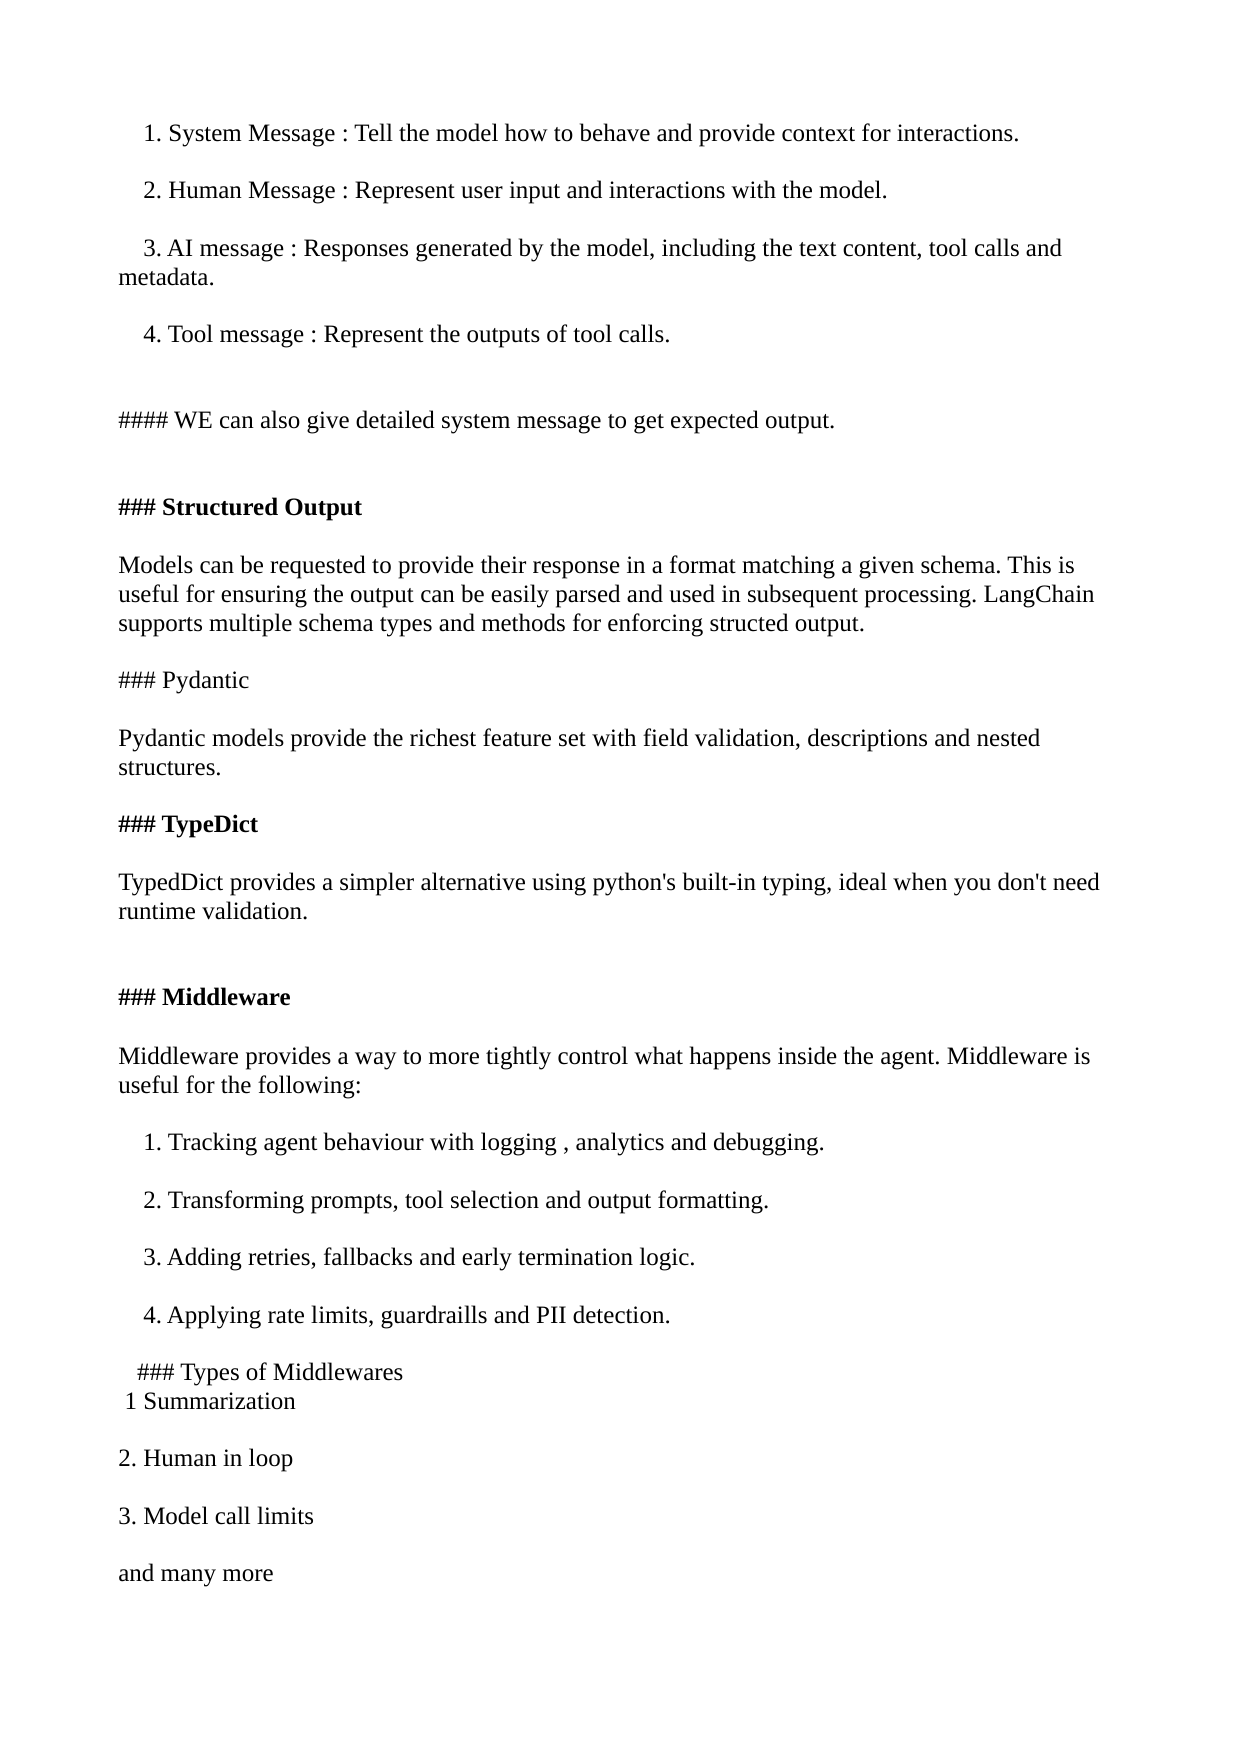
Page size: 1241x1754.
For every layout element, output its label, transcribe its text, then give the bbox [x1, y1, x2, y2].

text 3. AI message : Responses generated by the model, including the text content, tool calls and metadata. [118, 233, 1122, 291]
text ### Types of Middlewares [118, 1357, 1122, 1386]
text Models can be requested to provide their response in a format matching a given schema. This is useful for ensuring the output can be easily parsed and used in subsequent processing. LangChain supports multiple schema types and methods for enforcing structed output. [118, 550, 1122, 637]
text 3. Model call limits [118, 1501, 1122, 1530]
text 1 Summarization [118, 1386, 1122, 1415]
text ### TypeDict [118, 809, 1122, 838]
text and many more [118, 1558, 1122, 1587]
text 1. System Message : Tell the model how to behave and provide context for interactions. [118, 118, 1122, 147]
text 4. Applying rate limits, guardraills and PII detection. [118, 1300, 1122, 1328]
text 1. Tracking agent behaviour with logging , analytics and debugging. [118, 1127, 1122, 1156]
text 2. Human in loop [118, 1443, 1122, 1472]
text ### Middleware [118, 982, 1122, 1011]
text 2. Human Message : Represent user input and interactions with the model. [118, 176, 1122, 204]
text Pydantic models provide the richest feature set with field validation, descriptions and nested structures. [118, 723, 1122, 780]
text 2. Transforming prompts, tool selection and output formatting. [118, 1185, 1122, 1213]
text runtime validation. [118, 896, 1122, 925]
text ### Pydantic [118, 665, 1122, 694]
text TypedDict provides a simpler alternative using python's built-in typing, ideal when you don't need [118, 867, 1122, 896]
text ### Structured Output [118, 492, 1122, 521]
text 4. Tool message : Represent the outputs of tool calls. [118, 319, 1122, 348]
text Middleware provides a way to more tightly control what happens inside the agent. Middleware is useful for the following: [118, 1041, 1122, 1098]
text #### WE can also give detailed system message to get expected output. [118, 406, 1122, 434]
text 3. Adding retries, fallbacks and early termination logic. [118, 1242, 1122, 1271]
